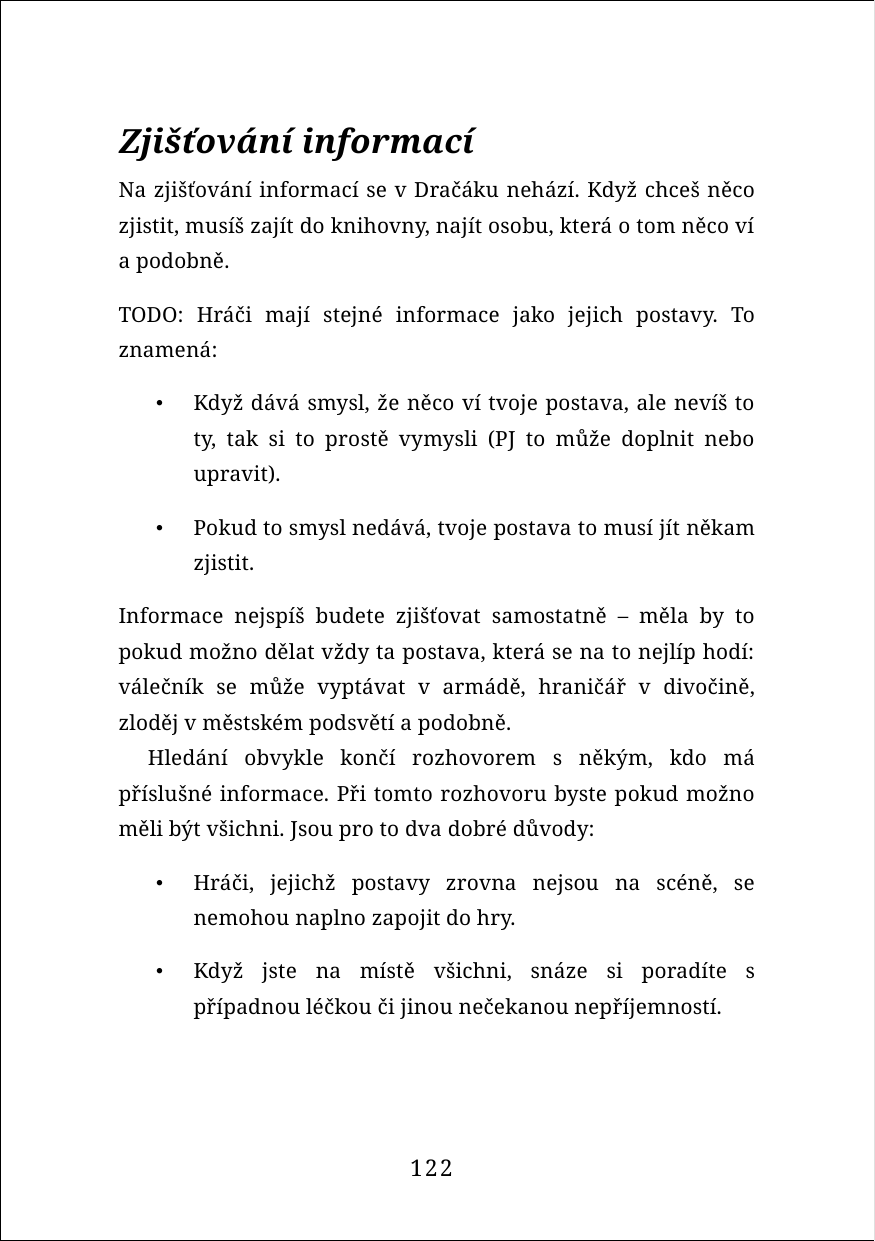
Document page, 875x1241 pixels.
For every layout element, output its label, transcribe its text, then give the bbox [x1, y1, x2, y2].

text TODO: Hráči mají stejné informace jako jejich postavy. To znamená: [118, 300, 756, 364]
text Na zjišťování informací se v Dračáku nehází. Když chceš něco zjistit, musíš zajít do knihovny, najít osobu, která o tom něco ví a podobně. [118, 175, 756, 275]
list Když dává smysl, že něco ví tvoje postava, ale nevíš to ty, tak si to prostě vymysli (PJ to může doplnit nebo upravit). [156, 388, 756, 488]
list Hráči, jejichž postavy zrovna nejsou na scéně, se nemohou naplno zapojit do hry. [156, 868, 756, 932]
list Když jste na místě všichni, snáze si poradíte s případnou léčkou či jinou nečekanou nepříjemností. [156, 957, 756, 1021]
text Informace nejspíš budete zjišťovat samostatně – měla by to pokud možno dělat vždy ta postava, která se na to nejlíp hodí: válečník se může vyptávat v armádě, hraničář v divočině, zloděj v městském podsvětí a podobně. Hledání obvykle končí rozhovorem s někým, kdo má příslušné informace. Při tomto rozhovoru byste pokud možno měli být všichni. Jsou pro to dva dobré důvody: [118, 601, 756, 843]
subtitle Zjišťování informací [118, 118, 756, 164]
list Pokud to smysl nedává, tvoje postava to musí jít někam zjistit. [156, 513, 756, 577]
